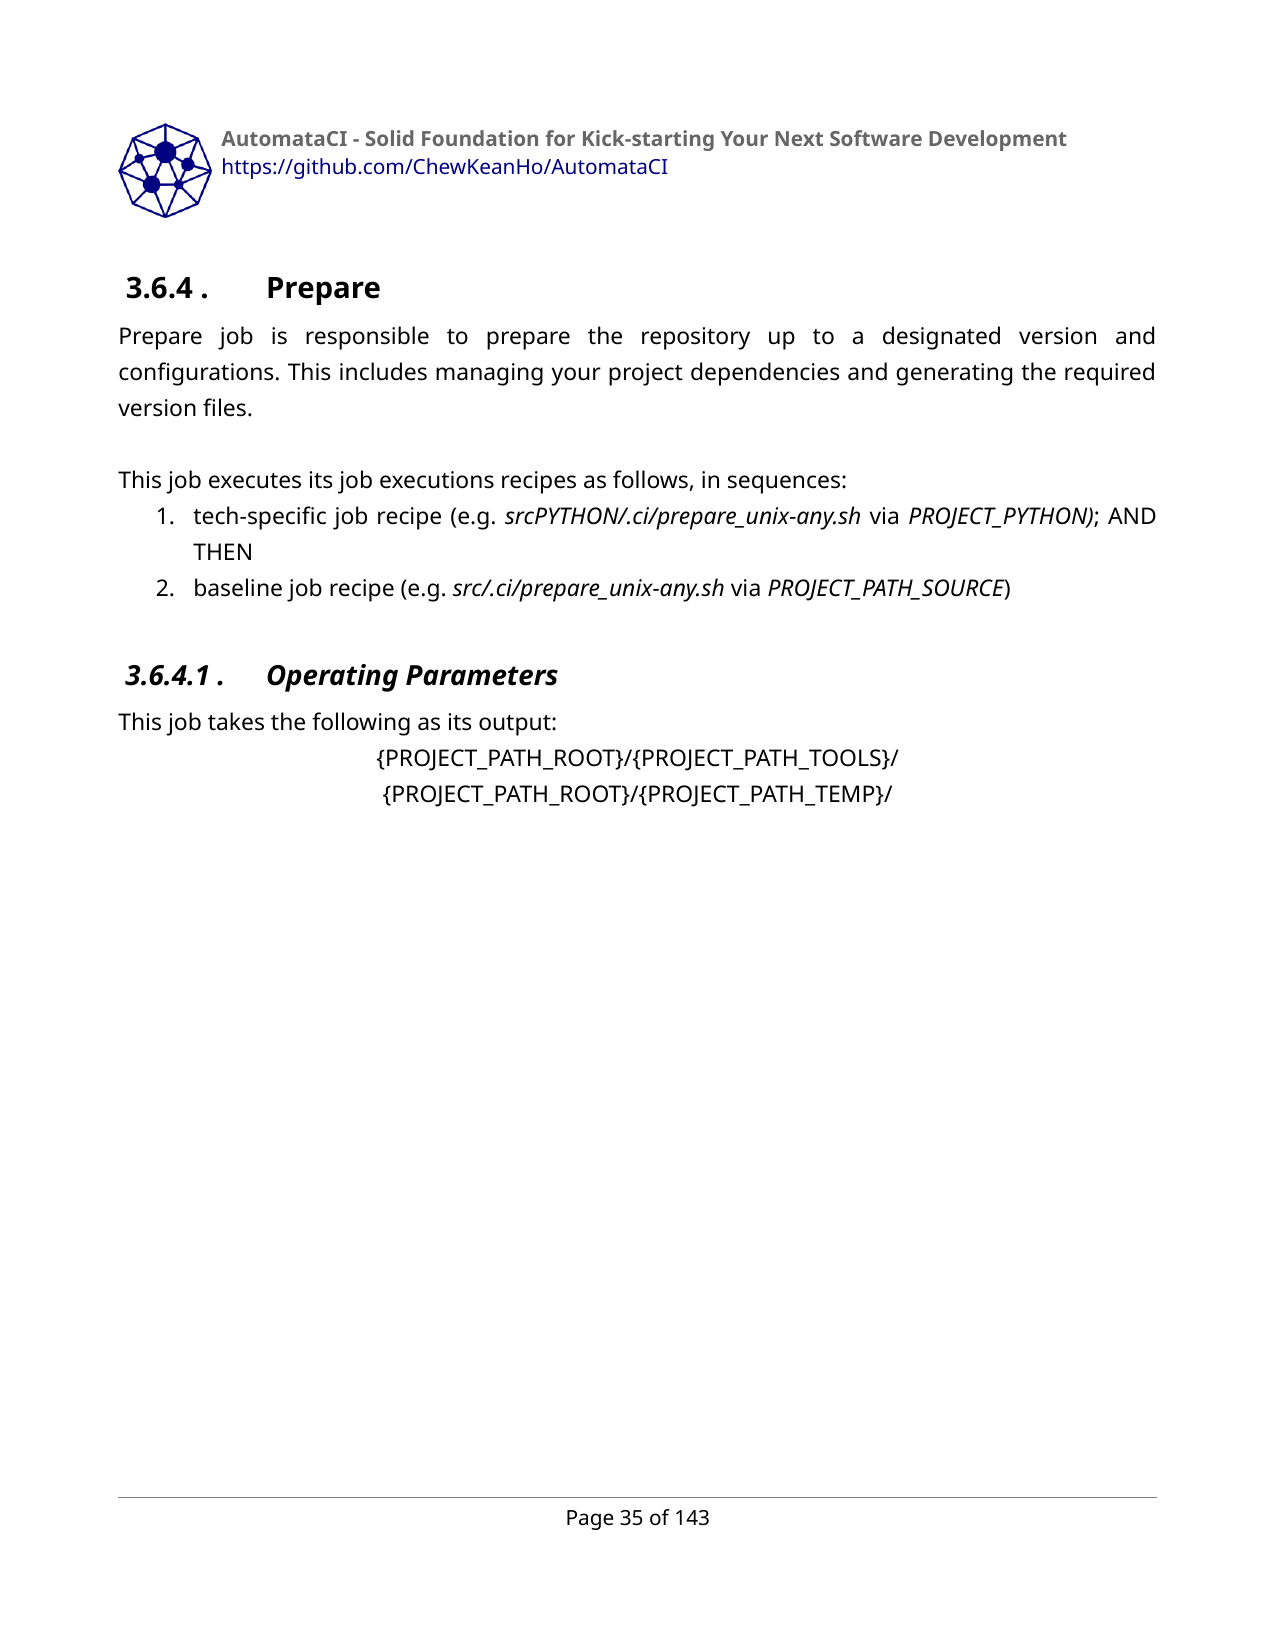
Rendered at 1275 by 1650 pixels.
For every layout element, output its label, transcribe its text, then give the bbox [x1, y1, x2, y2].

text {PROJECT_PATH_ROOT}/{PROJECT_PATH_TEMP}/ [118, 778, 1157, 809]
text This job takes the following as its output: [118, 706, 1157, 737]
text This job executes its job executions recipes as follows, in sequences: [118, 464, 1157, 495]
picture [118, 123, 212, 218]
text {PROJECT_PATH_ROOT}/{PROJECT_PATH_TOOLS}/ [118, 742, 1157, 773]
text Prepare job is responsible to prepare the repository up to a designated version and configurations. This includes managing your project dependencies and generating the required version files. [118, 320, 1157, 423]
subtitle Prepare [118, 267, 1157, 307]
list baseline job recipe (e.g. src/.ci/prepare_unix-any.sh via PROJECT_PATH_SOURCE) [156, 571, 1157, 603]
list tech-specific job recipe (e.g. srcPYTHON/.ci/prepare_unix-any.sh via PROJECT_PYTHON); AND THEN [156, 499, 1157, 567]
subtitle Operating Parameters [118, 656, 1157, 693]
